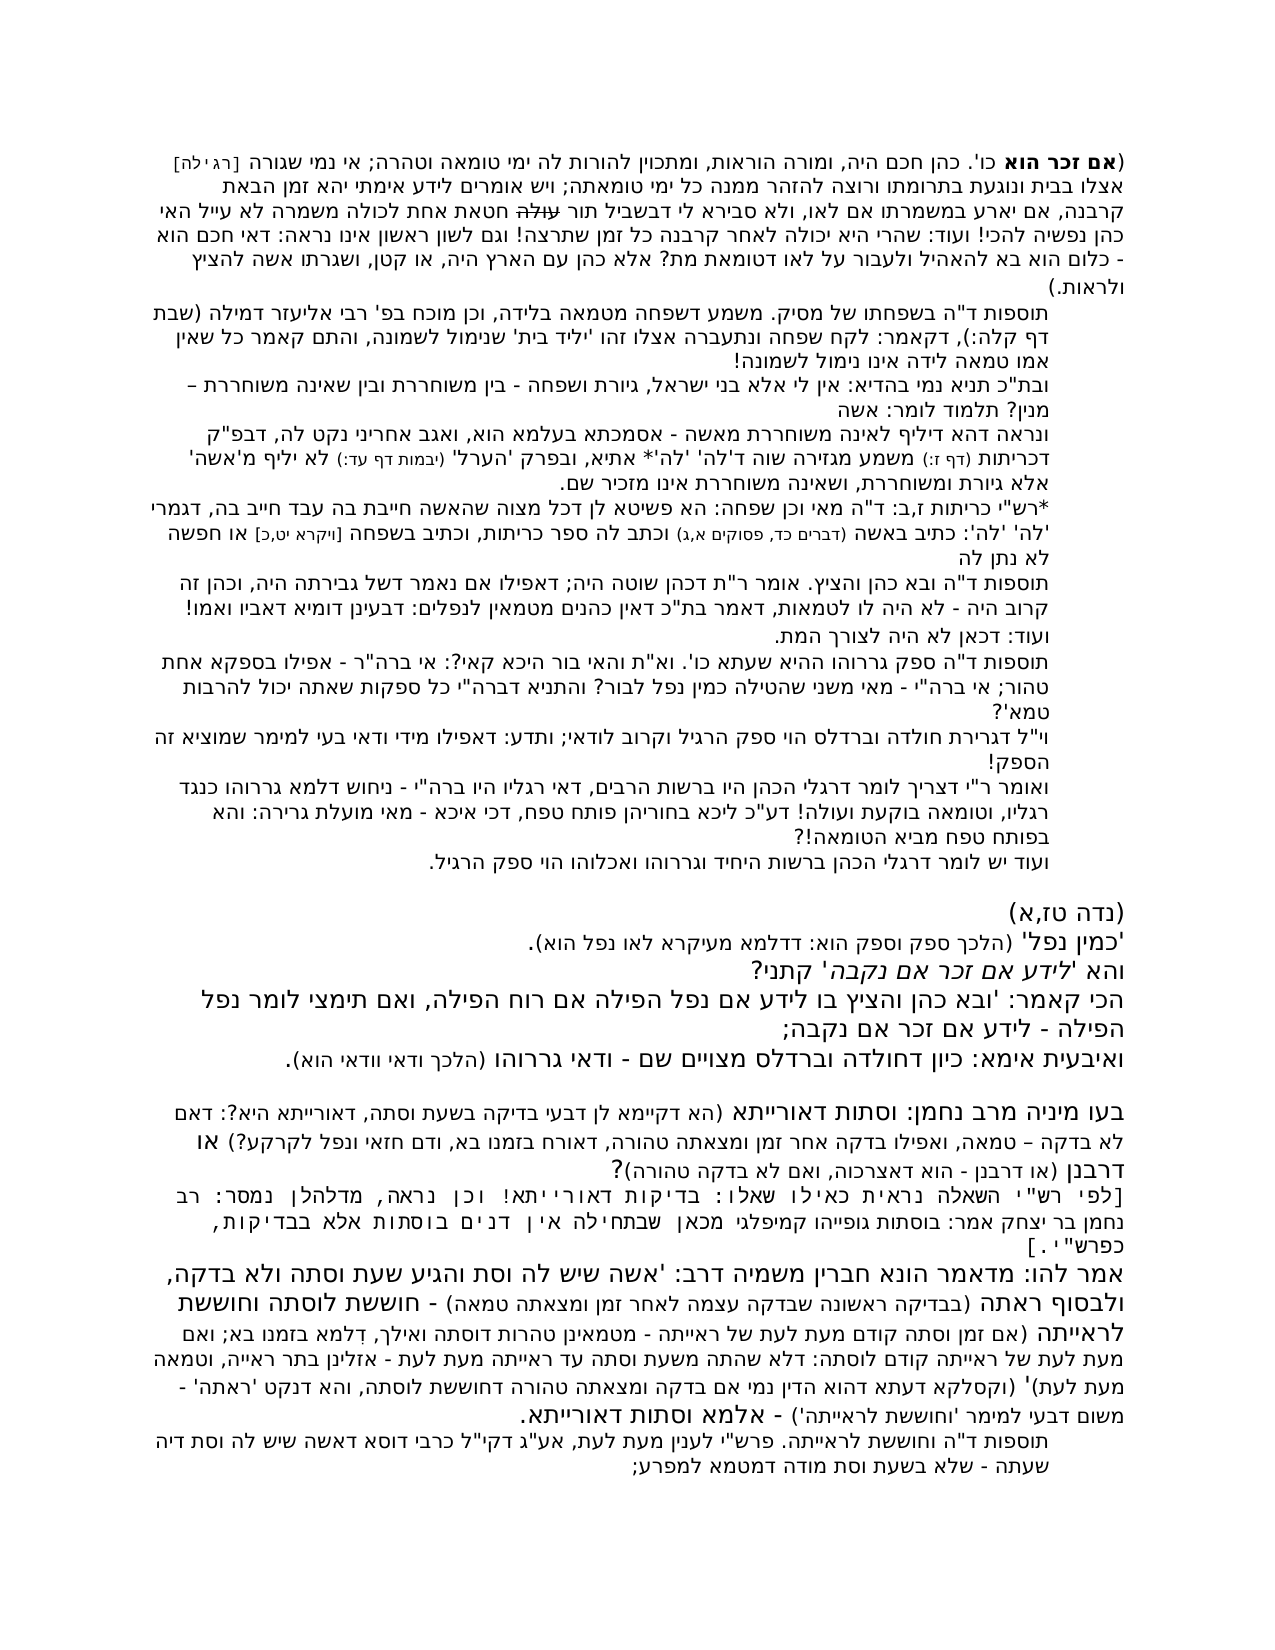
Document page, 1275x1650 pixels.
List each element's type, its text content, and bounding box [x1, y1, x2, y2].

text (נדה טז,א) [150, 898, 1125, 927]
text ואיבעית אימא: כיון דחולדה וברדלס מצויים שם - ודאי גררוהו (הלכך ודאי וודאי הוא). [150, 1044, 1125, 1073]
text ונראה דהא דיליף לאינה משוחררת מאשה - אסמכתא בעלמא הוא, ואגב אחריני נקט לה, דבפ"ק דכריתות (דף ז:) משמע מגזירה שוה ד'לה' 'לה'* אתיא, ובפרק 'הערל' (יבמות דף עד:) לא יליף מ'אשה' אלא גיורת ומשוחררת, ושאינה משוחררת אינו מזכיר שם. [150, 422, 1050, 495]
text [לפי רש"י השאלה נראית כאילו שאלו: בדיקות דאורייתא! וכן נראה, מדלהלן נמסר: רב נחמן בר יצחק אמר: בוסתות גופייהו קמיפלגי מכאן שבתחילה אין דנים בוסתות אלא בבדיקות, כפרש"י.] [150, 1184, 1125, 1259]
text תוספות ד"ה ספק גררוהו ההיא שעתא כו'. וא"ת והאי בור היכא קאי?: אי ברה"ר - אפילו בספקא אחת טהור; אי ברה"י - מאי משני שהטילה כמין נפל לבור? והתניא דברה"י כל ספקות שאתה יכול להרבות טמא'? [150, 649, 1050, 724]
text תוספות ד"ה וחוששת לראייתה. פרש"י לענין מעת לעת, אע"ג דקי"ל כרבי דוסא דאשה שיש לה וסת דיה שעתה - שלא בשעת וסת מודה דמטמא למפרע; [150, 1429, 1050, 1478]
text וי"ל דגרירת חולדה וברדלס הוי ספק הרגיל וקרוב לודאי; ותדע: דאפילו מידי ודאי בעי למימר שמוציא זה הספק! [150, 724, 1050, 774]
text הכי קאמר: 'ובא כהן והציץ בו לידע אם נפל הפילה אם רוח הפילה, ואם תימצי לומר נפל הפילה - לידע אם זכר אם נקבה; [150, 986, 1125, 1044]
text והא 'לידע אם זכר אם נקבה' קתני? [150, 956, 1125, 986]
text תוספות ד"ה בשפחתו של מסיק. משמע דשפחה מטמאה בלידה, וכן מוכח בפ' רבי אליעזר דמילה (שבת דף קלה:), דקאמר: לקח שפחה ונתעברה אצלו זהו 'יליד בית' שנימול לשמונה, והתם קאמר כל שאין אמו טמאה לידה אינו נימול לשמונה! [150, 301, 1050, 373]
text בעו מיניה מרב נחמן: וסתות דאורייתא (הא דקיימא לן דבעי בדיקה בשעת וסתה, דאורייתא היא?: דאם לא בדקה – טמאה, ואפילו בדקה אחר זמן ומצאתה טהורה, דאורח בזמנו בא, ודם חזאי ונפל לקרקע?) או דרבנן (או דרבנן - הוא דאצרכוה, ואם לא בדקה טהורה)? [150, 1097, 1125, 1184]
text ועוד יש לומר דרגלי הכהן ברשות היחיד וגררוהו ואכלוהו הוי ספק הרגיל. [150, 849, 1050, 874]
text *רש"י כריתות ז,ב: ד"ה מאי וכן שפחה: הא פשיטא לן דכל מצוה שהאשה חייבת בה עבד חייב בה, דגמרי 'לה' 'לה': כתיב באשה (דברים כד, פסוקים א,ג) וכתב לה ספר כריתות, וכתיב בשפחה [ויקרא יט,כ] או חפשה לא נתן לה [150, 495, 1050, 570]
text (אם זכר הוא כו'. כהן חכם היה, ומורה הוראות, ומתכוין להורות לה ימי טומאה וטהרה; אי נמי שגורה [רגילה] אצלו בבית ונוגעת בתרומתו ורוצה להזהר ממנה כל ימי טומאתה; ויש אומרים לידע אימתי יהא זמן הבאת קרבנה, אם יארע במשמרתו אם לאו, ולא סבירא לי דבשביל תור עולה חטאת אחת לכולה משמרה לא עייל האי כהן נפשיה להכי! ועוד: שהרי היא יכולה לאחר קרבנה כל זמן שתרצה! וגם לשון ראשון אינו נראה: דאי חכם הוא - כלום הוא בא להאהיל ולעבור על לאו דטומאת מת? אלא כהן עם הארץ היה, או קטן, ושגרתו אשה להציץ ולראות.) [150, 150, 1125, 301]
text אמר להו: מדאמר הונא חברין משמיה דרב: 'אשה שיש לה וסת והגיע שעת וסתה ולא בדקה, ולבסוף ראתה (בבדיקה ראשונה שבדקה עצמה לאחר זמן ומצאתה טמאה) - חוששת לוסתה וחוששת לראייתה (אם זמן וסתה קודם מעת לעת של ראייתה - מטמאינן טהרות דוסתה ואילך, דִלמא בזמנו בא; ואם מעת לעת של ראייתה קודם לוסתה: דלא שהתה משעת וסתה עד ראייתה מעת לעת - אזלינן בתר ראייה, וטמאה מעת לעת)' (וקסלקא דעתא דהוא הדין נמי אם בדקה ומצאתה טהורה דחוששת לוסתה, והא דנקט 'ראתה' - משום דבעי למימר 'וחוששת לראייתה') - אלמא וסתות דאורייתא. [150, 1259, 1125, 1429]
text ואומר ר"י דצריך לומר דרגלי הכהן היו ברשות הרבים, דאי רגליו היו ברה"י - ניחוש דלמא גררוהו כנגד רגליו, וטומאה בוקעת ועולה! דע"כ ליכא בחוריהן פותח טפח, דכי איכא - מאי מועלת גרירה: והא בפותח טפח מביא הטומאה!? [150, 774, 1050, 849]
text ובת"כ תניא נמי בהדיא: אין לי אלא בני ישראל, גיורת ושפחה - בין משוחררת ובין שאינה משוחררת – מנין? תלמוד לומר: אשה [150, 373, 1050, 422]
text תוספות ד"ה ובא כהן והציץ. אומר ר"ת דכהן שוטה היה; דאפילו אם נאמר דשל גבירתה היה, וכהן זה קרוב היה - לא היה לו לטמאות, דאמר בת"כ דאין כהנים מטמאין לנפלים: דבעינן דומיא דאביו ואמו! ועוד: דכאן לא היה לצורך המת. [150, 570, 1050, 649]
text 'כמין נפל' (הלכך ספק וספק הוא: דדלמא מעיקרא לאו נפל הוא). [150, 927, 1125, 956]
